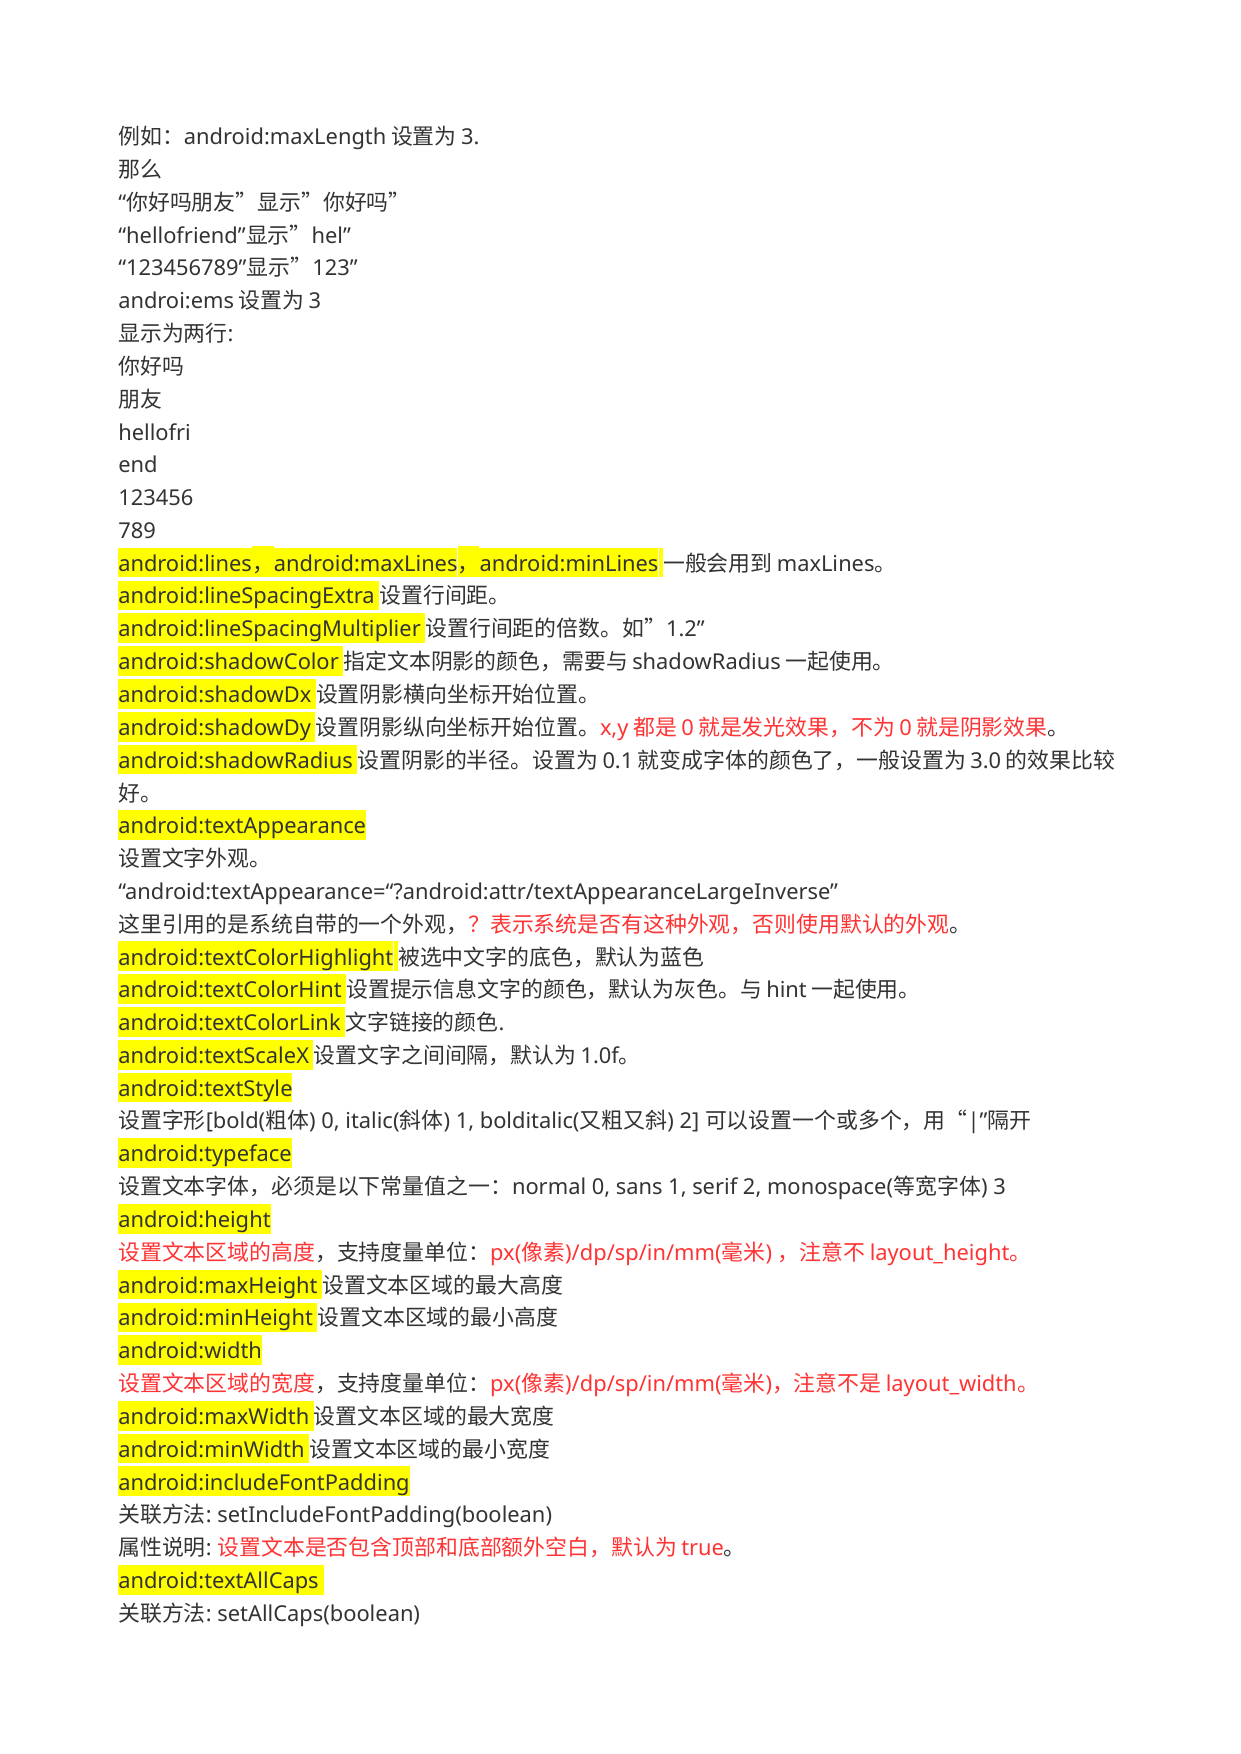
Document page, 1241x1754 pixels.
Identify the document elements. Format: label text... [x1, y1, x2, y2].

text android:textAppearance [118, 807, 1122, 840]
text 设置文本区域的宽度，支持度量单位：px(像素)/dp/sp/in/mm(毫米)，注意不是layout_width。 [118, 1365, 1122, 1398]
text “android:textAppearance=“?android:attr/textAppearanceLargeInverse” [118, 873, 1122, 906]
text end [118, 446, 1122, 479]
text 这里引用的是系统自带的一个外观，？表示系统是否有这种外观，否则使用默认的外观。 [118, 906, 1122, 938]
text 那么 [118, 151, 1122, 184]
text android:minWidth设置文本区域的最小宽度 [118, 1431, 1122, 1463]
text 设置文本字体，必须是以下常量值之一：normal 0, sans 1, serif 2, monospace(等宽字体) 3 [118, 1168, 1122, 1201]
text 关联方法: setAllCaps(boolean) [118, 1595, 1122, 1627]
text android:textColorHint设置提示信息文字的颜色，默认为灰色。与hint一起使用。 [118, 971, 1122, 1004]
text android:maxWidth设置文本区域的最大宽度 [118, 1398, 1122, 1431]
text android:typeface [118, 1135, 1122, 1168]
text android:width [118, 1332, 1122, 1365]
text android:shadowDy设置阴影纵向坐标开始位置。x,y都是0就是发光效果，不为0就是阴影效果。 [118, 709, 1122, 742]
text android:maxHeight设置文本区域的最大高度 [118, 1267, 1122, 1299]
text android:shadowColor指定文本阴影的颜色，需要与shadowRadius一起使用。 [118, 643, 1122, 676]
text androi:ems设置为3 [118, 282, 1122, 315]
text 例如：android:maxLength设置为3. [118, 118, 1122, 151]
text android:shadowDx设置阴影横向坐标开始位置。 [118, 676, 1122, 709]
text android:shadowRadius设置阴影的半径。设置为0.1就变成字体的颜色了，一般设置为3.0的效果比较好。 [118, 742, 1122, 807]
text android:lineSpacingMultiplier设置行间距的倍数。如”1.2” [118, 610, 1122, 643]
text 789 [118, 512, 1122, 545]
text android:textColorLink文字链接的颜色. [118, 1004, 1122, 1037]
text android:lineSpacingExtra设置行间距。 [118, 577, 1122, 610]
text android:minHeight设置文本区域的最小高度 [118, 1299, 1122, 1332]
text 你好吗 [118, 348, 1122, 381]
text 设置文字外观。 [118, 840, 1122, 873]
text 显示为两行: [118, 315, 1122, 348]
text android:lines，android:maxLines，android:minLines一般会用到maxLines。 [118, 545, 1122, 577]
text android:textScaleX设置文字之间间隔，默认为1.0f。 [118, 1037, 1122, 1070]
text 123456 [118, 479, 1122, 512]
text android:textColorHighlight被选中文字的底色，默认为蓝色 [118, 938, 1122, 971]
text 设置文本区域的高度，支持度量单位：px(像素)/dp/sp/in/mm(毫米) ，注意不layout_height。 [118, 1234, 1122, 1267]
text 属性说明: 设置文本是否包含顶部和底部额外空白，默认为true。 [118, 1529, 1122, 1562]
text 设置字形[bold(粗体) 0, italic(斜体) 1, bolditalic(又粗又斜) 2] 可以设置一个或多个，用“|”隔开 [118, 1102, 1122, 1135]
text 朋友 [118, 381, 1122, 413]
text “123456789”显示”123” [118, 249, 1122, 282]
text “你好吗朋友”显示”你好吗” [118, 184, 1122, 217]
text 关联方法: setIncludeFontPadding(boolean) [118, 1496, 1122, 1529]
text hellofri [118, 413, 1122, 446]
text “hellofriend”显示”hel” [118, 217, 1122, 249]
text android:textStyle [118, 1070, 1122, 1102]
text android:textAllCaps [118, 1562, 1122, 1595]
text android:includeFontPadding [118, 1463, 1122, 1496]
text android:height [118, 1201, 1122, 1234]
